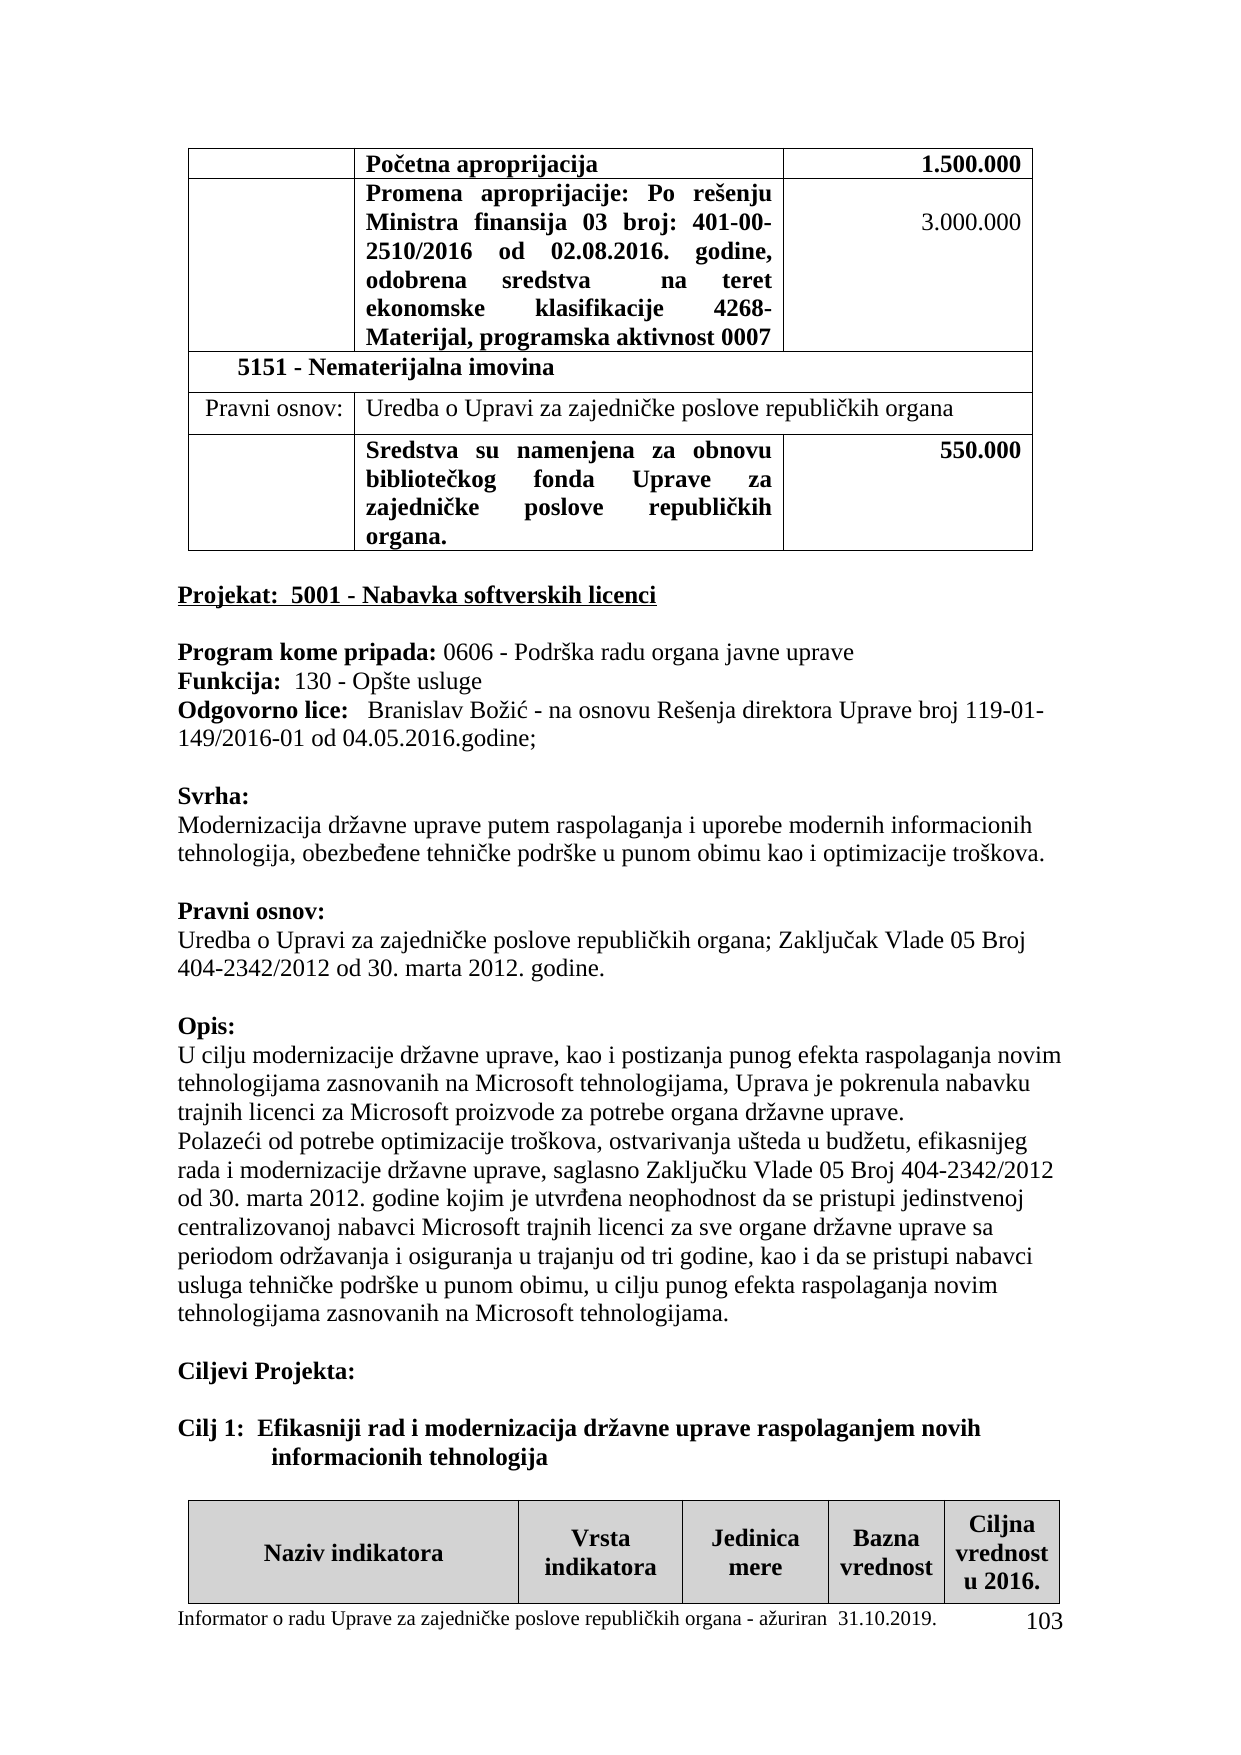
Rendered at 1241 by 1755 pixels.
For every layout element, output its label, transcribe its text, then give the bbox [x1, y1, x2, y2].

text Polazeći od potrebe optimizacije troškova, ostvarivanja ušteda u budžetu, efikasnijeg rada i modernizacije državne uprave, saglasno Zaklјučku Vlade 05 Broj 404-2342/2012 od 30. marta 2012. godine kojim je utvrđena neophodnost da se pristupi jedinstvenoj centralizovanoj nabavci Microsoft trajnih licenci za sve organe državne uprave sa periodom održavanja i osiguranja u trajanju od tri godine, kao i da se pristupi nabavci usluga tehničke podrške u punom obimu, u cilјu punog efekta raspolaganja novim tehnologijama zasnovanih na Microsoft tehnologijama. [177, 1126, 1063, 1327]
table_cell [189, 179, 354, 351]
table_cell 550.000 [784, 435, 1032, 550]
table_header Naziv indikatora [189, 1501, 518, 1603]
table_cell [189, 435, 354, 550]
table_cell Pravni osnov: [189, 393, 354, 434]
table_cell [189, 149, 354, 177]
table_cell 3.000.000 [784, 179, 1032, 351]
text Pravni osnov: Uredba o Upravi za zajedničke poslove republičkih organa; Zaklјučak Vlade 05 Broj 404-2342/2012 od 30. marta 2012. godine. [177, 867, 1063, 982]
table_cell Promena aproprijacije: Po rešenju Ministra finansija 03 broj: 401-00-2510/2016 od 02.08.2016. godine, odobrena sredstva na teret ekonomske klasifikacije 4268-Materijal, programska aktivnost 0007 [355, 179, 783, 351]
table_header Bazna vrednost [829, 1501, 944, 1603]
text Program kome pripada: 0606 - Podrška radu organa javne uprave Funkcija: 130 - Opšte usluge Odgovorno lice: Branislav Božić - na osnovu Rešenja direktora Uprave broj 119-01-149/2016-01 od 04.05.2016.godine; [177, 608, 1063, 752]
text Svrha: Modernizacija državne uprave putem raspolaganja i uporebe modernih informacionih tehnologija, obezbeđene tehničke podrške u punom obimu kao i optimizacije troškova. [177, 752, 1063, 867]
table_cell [1033, 178, 1074, 351]
text Opis: U cilјu modernizacije državne uprave, kao i postizanja punog efekta raspolaganja novim tehnologijama zasnovanih na Microsoft tehnologijama, Uprava je pokrenula nabavku trajnih licenci za Microsoft proizvode za potrebe organa državne uprave. [177, 982, 1063, 1126]
table_header Cilјna vrednost u 2016. [945, 1501, 1059, 1603]
text Projekat: 5001 - Nabavka softverskih licenci [177, 580, 1063, 608]
table_cell Početna aproprijacija [355, 149, 783, 177]
table_header Vrsta indikatora [519, 1501, 682, 1603]
table_cell [1033, 392, 1074, 434]
table_cell 1.500.000 [784, 149, 1032, 177]
table_header Jedinica mere [683, 1501, 828, 1603]
table_cell Sredstva su namenjena za obnovu bibliotečkog fonda Uprave za zajedničke poslove republičkih organa. [355, 435, 783, 550]
table_cell 5151 - Nematerijalna imovina [189, 352, 1032, 392]
text informacionih tehnologija [177, 1442, 1063, 1471]
table_cell [1033, 148, 1074, 177]
table_cell [1033, 351, 1074, 392]
text Cilј 1: Efikasniji rad i modernizacija državne uprave raspolaganjem novih [177, 1413, 1063, 1442]
table_cell [1033, 434, 1074, 550]
table_cell Uredba o Upravi za zajedničke poslove republičkih organa [355, 393, 1032, 434]
text Cilјevi Projekta: [177, 1356, 1063, 1385]
